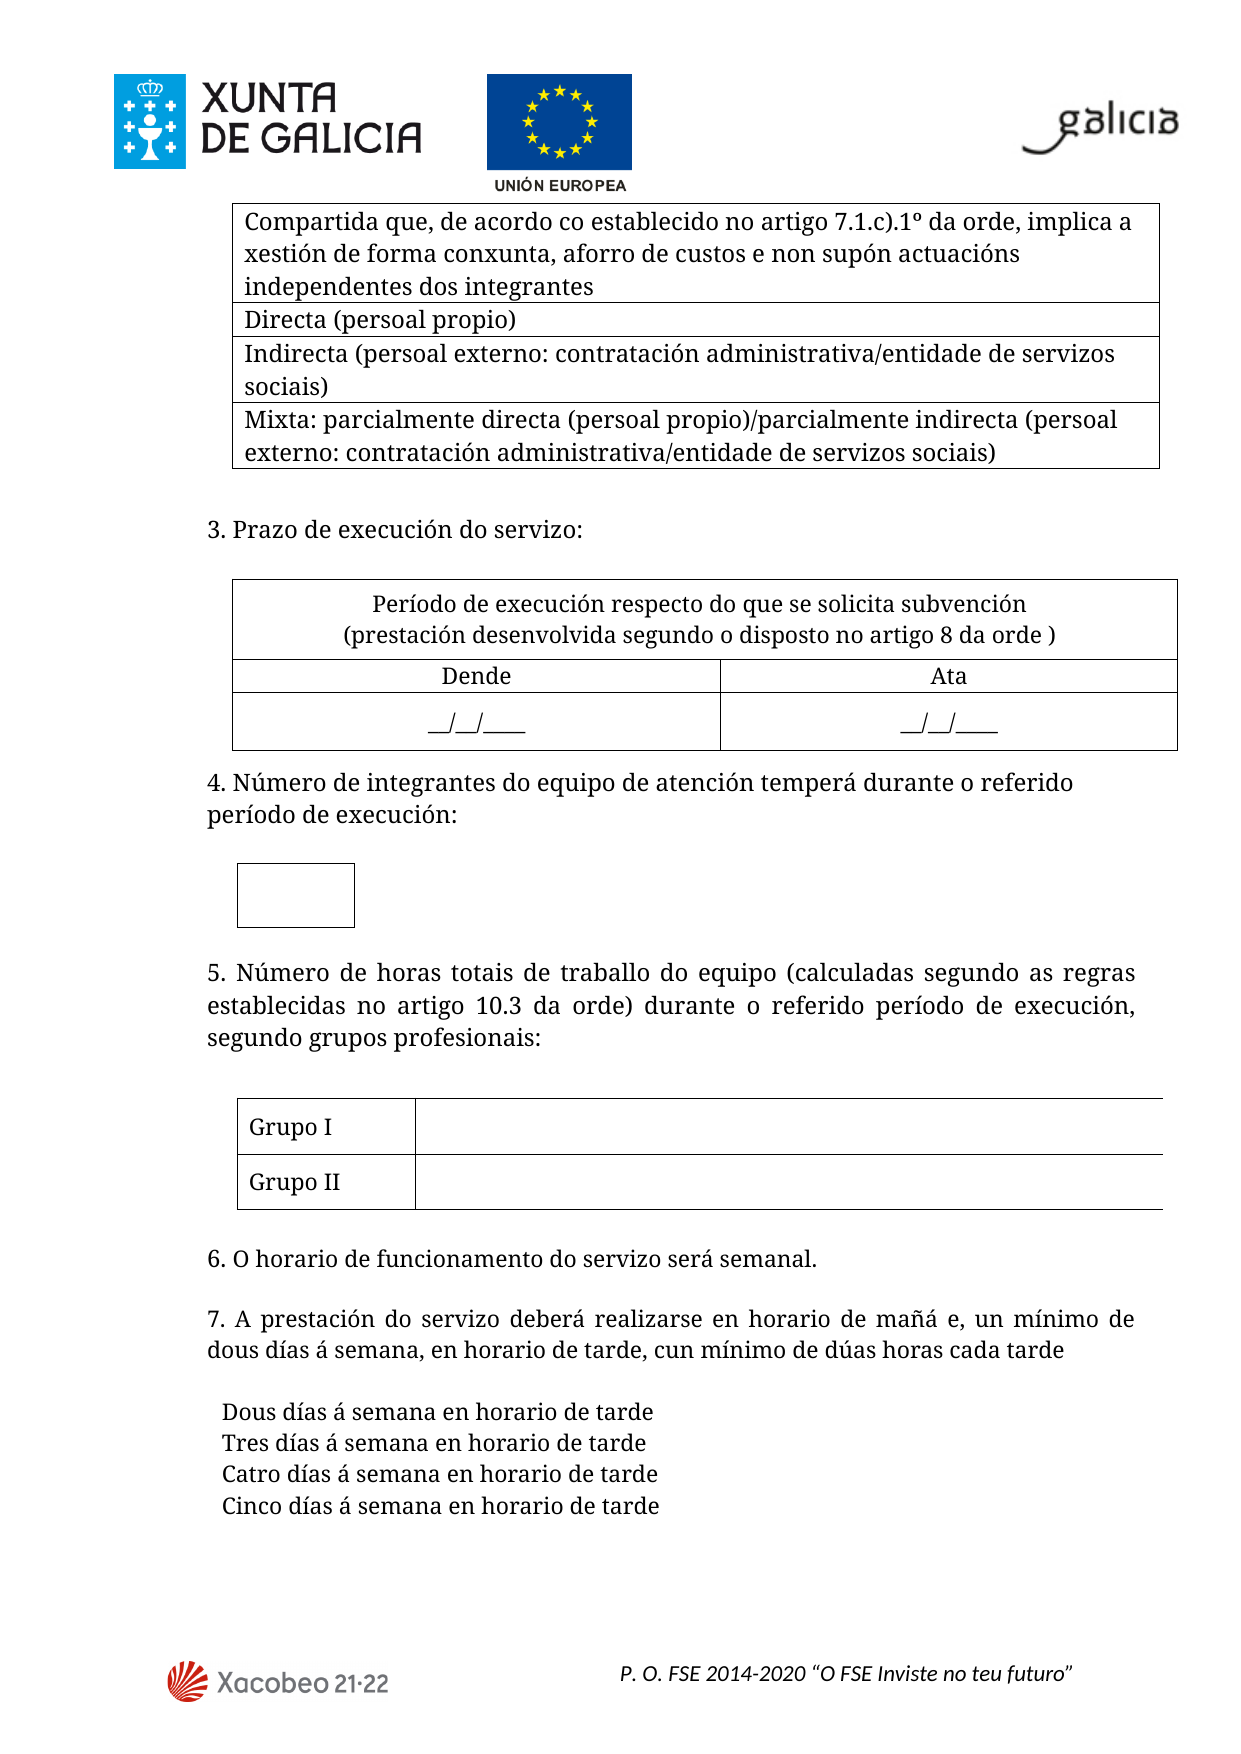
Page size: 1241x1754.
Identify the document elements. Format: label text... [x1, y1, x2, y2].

table_cell Dende [233, 660, 720, 692]
picture [186, 74, 421, 169]
picture [167, 1661, 388, 1702]
table_header Grupo I [238, 1099, 415, 1153]
table_header [238, 864, 354, 927]
picture [139, 129, 161, 159]
table_cell __/__/____ [721, 693, 1177, 750]
picture [124, 122, 134, 131]
picture [145, 101, 155, 111]
table_cell Grupo II [238, 1155, 415, 1209]
text 7. A prestación do servizo deberá realizarse en horario de mañá e, un mínimo de dous días á semana, en horario de tarde, cun mínimo de dúas horas cada tarde [207, 1302, 1137, 1365]
picture [166, 101, 175, 111]
table_header Período de execución respecto do que se solicita subvención (prestación desenvolvida segundo o disposto no artigo 8 da orde ) [233, 580, 1177, 659]
table_cell Directa (persoal propio) [233, 303, 1159, 336]
table_header Compartida que, de acordo co establecido no artigo 7.1.c).1º da orde, implica a xestión de forma conxunta, aforro de custos e non supón actuacións independentes dos integrantes [233, 204, 1159, 302]
text Catro días á semana en horario de tarde [222, 1458, 1137, 1490]
table_cell Mixta: parcialmente directa (persoal propio)/parcialmente indirecta (persoal externo: contratación administrativa/entidade de servizos sociais) [233, 403, 1159, 468]
picture [145, 115, 155, 125]
picture [166, 142, 175, 152]
table_cell Indirecta (persoal externo: contratación administrativa/entidade de servizos sociais) [233, 337, 1159, 402]
text 4. Número de integrantes do equipo de atención temperá durante o referido período de execución: [207, 765, 1137, 831]
picture [487, 74, 632, 196]
text 5. Número de horas totais de traballo do equipo (calculadas segundo as regras establecidas no artigo 10.3 da orde) durante o referido período de execución, segundo grupos profesionais: [207, 956, 1137, 1054]
text 3. Prazo de execución do servizo: [207, 513, 1137, 546]
text Dous días á semana en horario de tarde [222, 1396, 1137, 1427]
text 6. O horario de funcionamento do servizo será semanal. [207, 1242, 1137, 1274]
picture [124, 142, 134, 152]
table_cell Ata [721, 660, 1177, 692]
picture [166, 122, 175, 131]
table_cell __/__/____ [233, 693, 720, 750]
picture [124, 101, 134, 111]
picture [1000, 76, 1207, 183]
table_cell [416, 1155, 1163, 1209]
text Tres días á semana en horario de tarde [222, 1427, 1137, 1458]
text Cinco días á semana en horario de tarde [222, 1490, 1137, 1521]
table_header [416, 1099, 1163, 1153]
